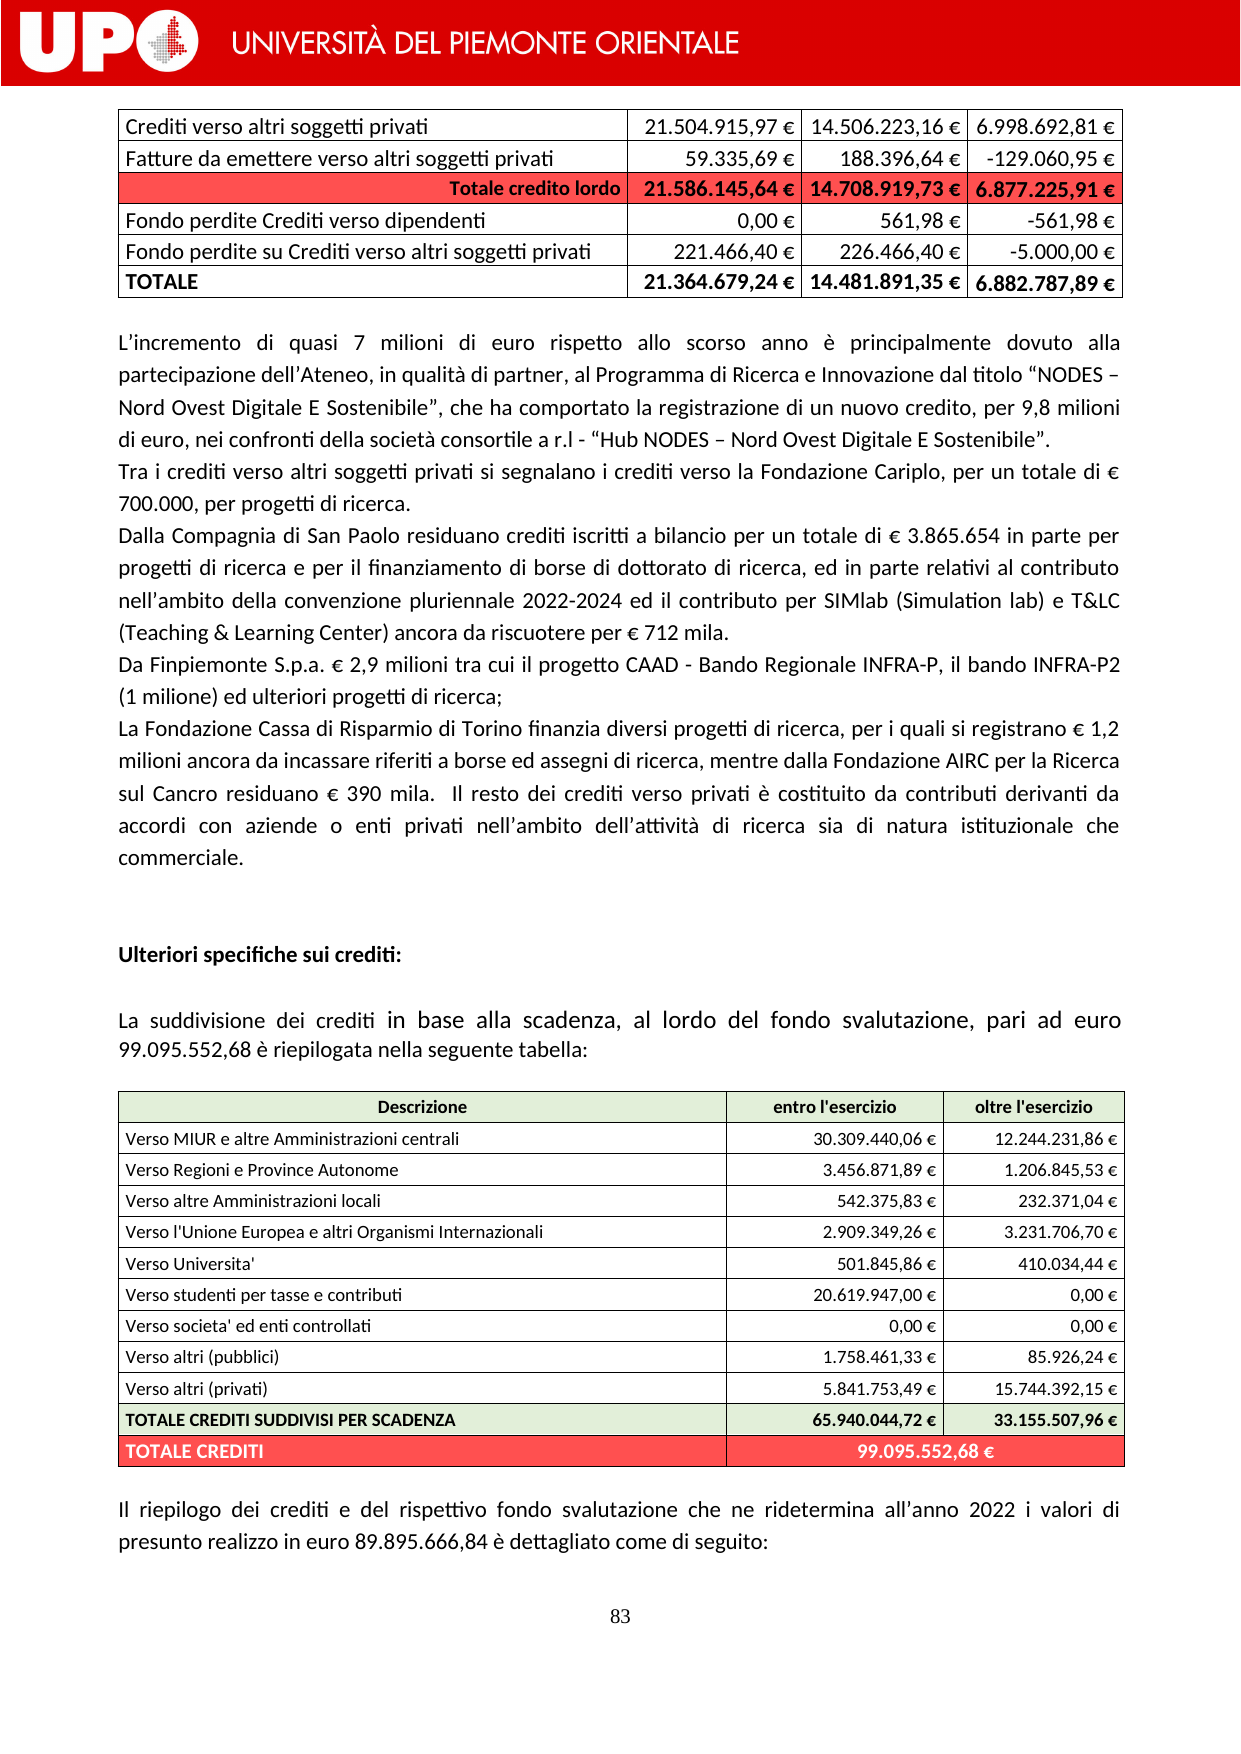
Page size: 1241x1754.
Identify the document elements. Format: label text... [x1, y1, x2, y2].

table_cell Verso MIUR e altre Amministrazioni centrali [119, 1123, 726, 1153]
table_cell -129.060,95 € [968, 141, 1122, 172]
table_cell TOTALE CREDITI SUDDIVISI PER SCADENZA [119, 1404, 726, 1434]
table_cell 410.034,44 € [944, 1248, 1124, 1278]
table_cell 33.155.507,96 € [944, 1404, 1124, 1434]
table_cell 501.845,86 € [727, 1248, 943, 1278]
table_cell 5.841.753,49 € [727, 1373, 943, 1403]
table_cell Totale credito lordo [119, 173, 627, 203]
table_cell 21.504.915,97 € [628, 110, 801, 140]
table_cell Verso Universita' [119, 1248, 726, 1278]
table_cell 59.335,69 € [628, 141, 801, 172]
table_header entro l'esercizio [727, 1092, 943, 1122]
table_cell 3.456.871,89 € [727, 1154, 943, 1184]
table_cell 0,00 € [944, 1311, 1124, 1341]
table_cell 30.309.440,06 € [727, 1123, 943, 1153]
table_cell 1.758.461,33 € [727, 1342, 943, 1372]
table_cell 21.364.679,24 € [628, 266, 801, 297]
table_cell 14.481.891,35 € [802, 266, 967, 297]
table_cell Fondo perdite Crediti verso dipendenti [119, 204, 627, 234]
table_cell 1.206.845,53 € [944, 1154, 1124, 1184]
table_cell Fatture da emettere verso altri soggetti privati [119, 141, 627, 172]
table_cell 20.619.947,00 € [727, 1279, 943, 1309]
table_cell 0,00 € [727, 1311, 943, 1341]
table_cell TOTALE CREDITI [119, 1436, 726, 1466]
table_cell 221.466,40 € [628, 235, 801, 265]
table_cell Verso l'Unione Europea e altri Organismi Internazionali [119, 1217, 726, 1247]
table_cell 3.231.706,70 € [944, 1217, 1124, 1247]
table_cell 226.466,40 € [802, 235, 967, 265]
table_cell 99.095.552,68 € [727, 1436, 1124, 1466]
table_cell 6.877.225,91 € [968, 173, 1122, 203]
text Da Finpiemonte S.p.a. € 2,9 milioni tra cui il progetto CAAD - Bando Regionale INFRA-P, il bando INFRA-P2 (1 milione) ed ulteriori progetti di ricerca; [118, 650, 1122, 710]
table_cell -5.000,00 € [968, 235, 1122, 265]
table_cell 232.371,04 € [944, 1186, 1124, 1216]
table_cell 0,00 € [628, 204, 801, 234]
table_cell 65.940.044,72 € [727, 1404, 943, 1434]
table_cell 85.926,24 € [944, 1342, 1124, 1372]
table_cell TOTALE [119, 266, 627, 297]
text Tra i crediti verso altri soggetti privati si segnalano i crediti verso la Fondazione Cariplo, per un totale di € 700.000, per progetti di ricerca. [118, 457, 1122, 517]
table_cell Verso societa' ed enti controllati [119, 1311, 726, 1341]
table_cell Fondo perdite su Crediti verso altri soggetti privati [119, 235, 627, 265]
table_header Descrizione [119, 1092, 726, 1122]
table_cell 15.744.392,15 € [944, 1373, 1124, 1403]
table_cell Verso studenti per tasse e contributi [119, 1279, 726, 1309]
table_cell -561,98 € [968, 204, 1122, 234]
table_cell Verso altre Amministrazioni locali [119, 1186, 726, 1216]
table_cell Verso altri (pubblici) [119, 1342, 726, 1372]
table_cell 188.396,64 € [802, 141, 967, 172]
table_cell Crediti verso altri soggetti privati [119, 110, 627, 140]
table_cell 561,98 € [802, 204, 967, 234]
text Ulteriori specifiche sui crediti: [118, 940, 1122, 968]
table_cell 542.375,83 € [727, 1186, 943, 1216]
table_cell 0,00 € [944, 1279, 1124, 1309]
table_cell 14.708.919,73 € [802, 173, 967, 203]
text La suddivisione dei crediti in base alla scadenza, al lordo del fondo svalutazione, pari ad euro 99.095.552,68 è riepilogata nella seguente tabella: [118, 1004, 1122, 1063]
table_cell 6.882.787,89 € [968, 266, 1122, 297]
table_cell 6.998.692,81 € [968, 110, 1122, 140]
table_cell 14.506.223,16 € [802, 110, 967, 140]
table_cell Verso altri (privati) [119, 1373, 726, 1403]
text Dalla Compagnia di San Paolo residuano crediti iscritti a bilancio per un totale di € 3.865.654 in parte per progetti di ricerca e per il finanziamento di borse di dottorato di ricerca, ed in parte relativi al contributo nell’ambito della convenzione pluriennale 2022-2024 ed il contributo per SIMlab (Simulation lab) e T&LC (Teaching & Learning Center) ancora da riscuotere per € 712 mila. [118, 521, 1122, 646]
table_cell 12.244.231,86 € [944, 1123, 1124, 1153]
text Il riepilogo dei crediti e del rispettivo fondo svalutazione che ne ridetermina all’anno 2022 i valori di presunto realizzo in euro 89.895.666,84 è dettagliato come di seguito: [118, 1495, 1122, 1555]
text La Fondazione Cassa di Risparmio di Torino finanzia diversi progetti di ricerca, per i quali si registrano € 1,2 milioni ancora da incassare riferiti a borse ed assegni di ricerca, mentre dalla Fondazione AIRC per la Ricerca sul Cancro residuano € 390 mila. Il resto dei crediti verso privati è costituito da contributi derivanti da accordi con aziende o enti privati nell’ambito dell’attività di ricerca sia di natura istituzionale che commerciale. [118, 714, 1122, 871]
table_cell 2.909.349,26 € [727, 1217, 943, 1247]
table_cell 21.586.145,64 € [628, 173, 801, 203]
table_header oltre l'esercizio [944, 1092, 1124, 1122]
table_cell Verso Regioni e Province Autonome [119, 1154, 726, 1184]
text L’incremento di quasi 7 milioni di euro rispetto allo scorso anno è principalmente dovuto alla partecipazione dell’Ateneo, in qualità di partner, al Programma di Ricerca e Innovazione dal titolo “NODES – Nord Ovest Digitale E Sostenibile”, che ha comportato la registrazione di un nuovo credito, per 9,8 milioni di euro, nei confronti della società consortile a r.l - “Hub NODES – Nord Ovest Digitale E Sostenibile”. [118, 328, 1122, 453]
